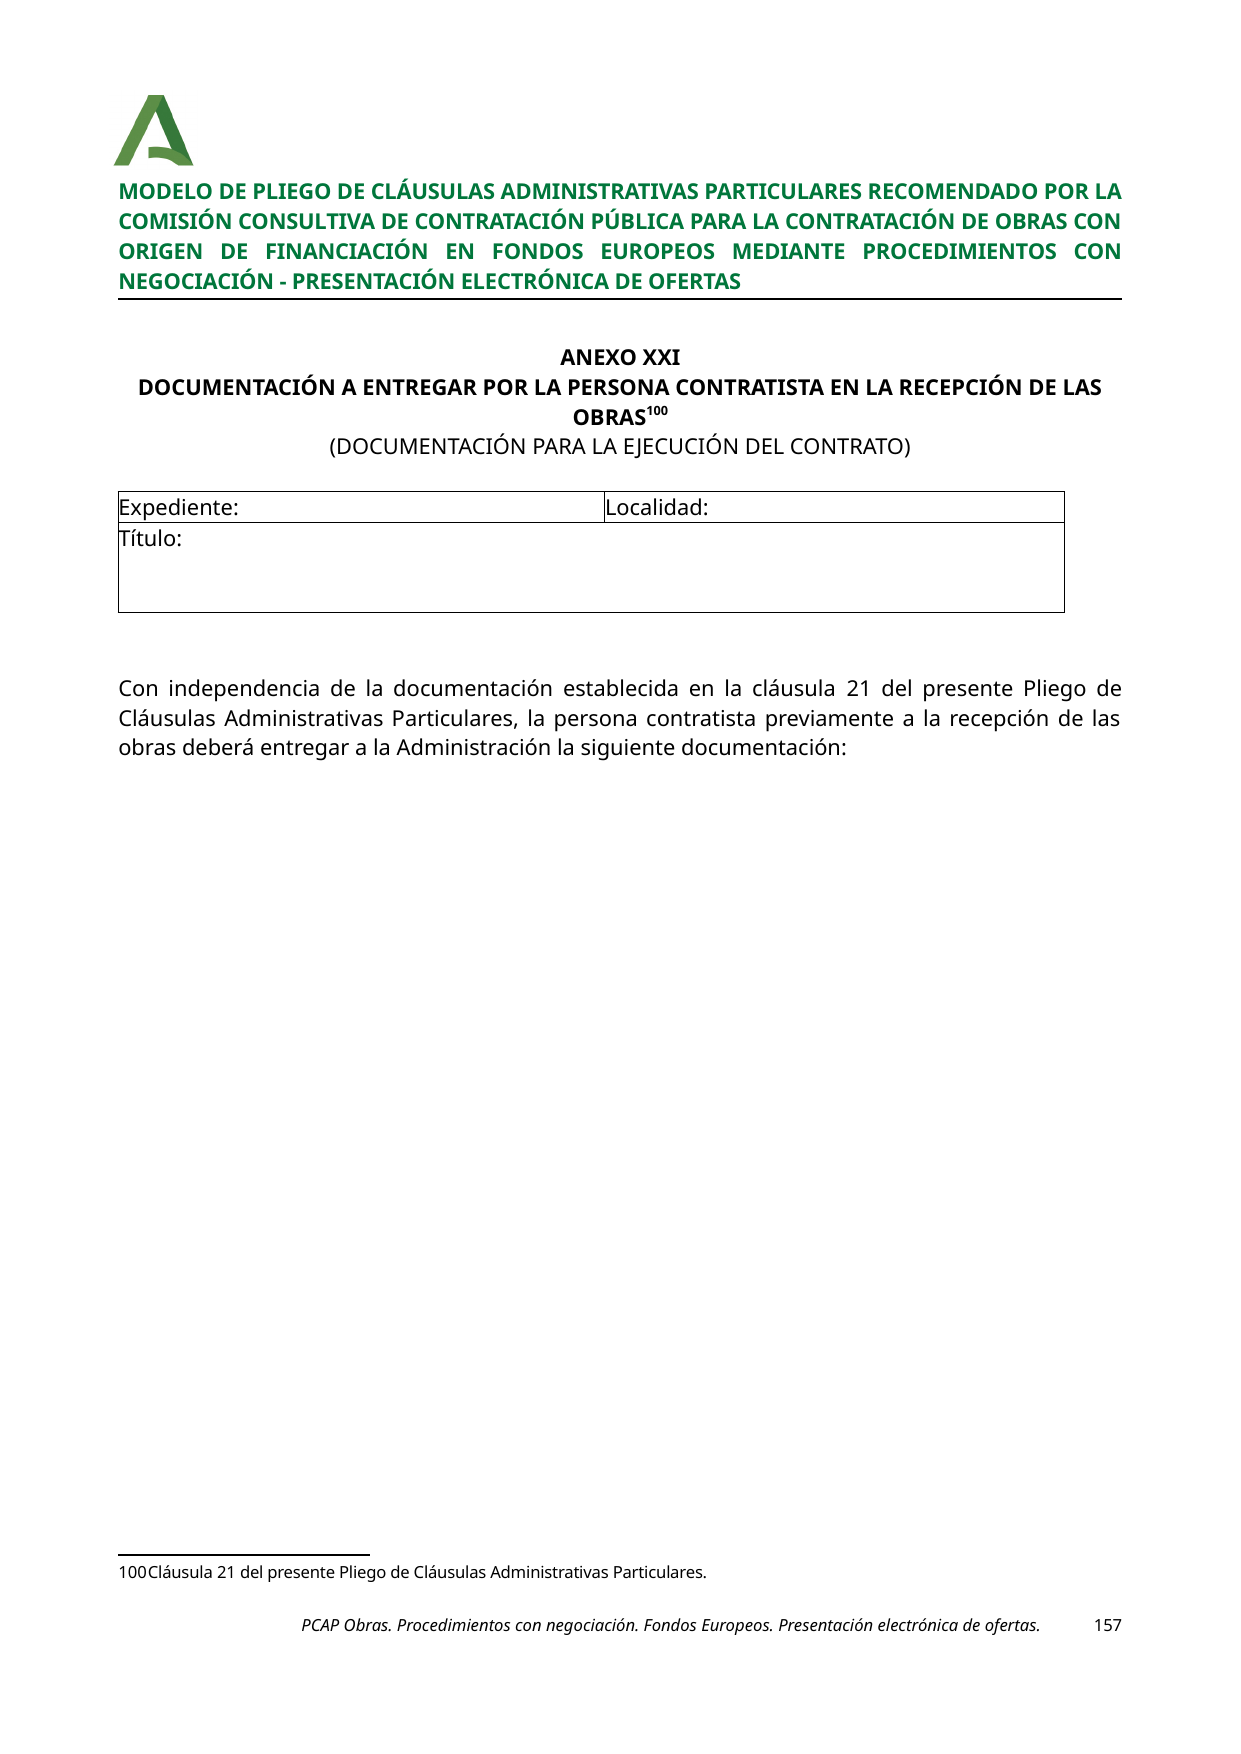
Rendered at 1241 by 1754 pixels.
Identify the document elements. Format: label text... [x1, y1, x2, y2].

table_header [738, 492, 1064, 522]
table_cell Título: [119, 523, 295, 612]
text DOCUMENTACIÓN A ENTREGAR POR LA PERSONA CONTRATISTA EN LA RECEPCIÓN DE LAS OBRAS [118, 372, 1122, 431]
table_header Localidad: [605, 492, 738, 522]
text MODELO DE PLIEGO DE CLÁUSULAS ADMINISTRATIVAS PARTICULARES RECOMENDADO POR LA COMISIÓN CONSULTIVA DE CONTRATACIÓN PÚBLICA PARA LA CONTRATACIÓN DE OBRAS CON ORIGEN DE FINANCIACIÓN EN FONDOS EUROPEOS MEDIANTE PROCEDIMIENTOS CON NEGOCIACIÓN - PRESENTACIÓN ELECTRÓNICA DE OFERTAS [118, 176, 1122, 298]
table_header Expediente: [119, 492, 295, 522]
picture [109, 90, 198, 170]
table_header [295, 492, 604, 522]
text Con independencia de la documentación establecida en la cláusula 21 del presente Pliego de Cláusulas Administrativas Particulares, la persona contratista previamente a la recepción de las obras deberá entregar a la Administración la siguiente documentación: [118, 673, 1122, 762]
text ANEXO XXI [118, 342, 1122, 372]
text (DOCUMENTACIÓN PARA LA EJECUCIÓN DEL CONTRATO) [118, 431, 1122, 461]
table_cell [295, 523, 1064, 612]
text Cláusula 21 del presente Pliego de Cláusulas Administrativas Particulares. [118, 1561, 1122, 1584]
